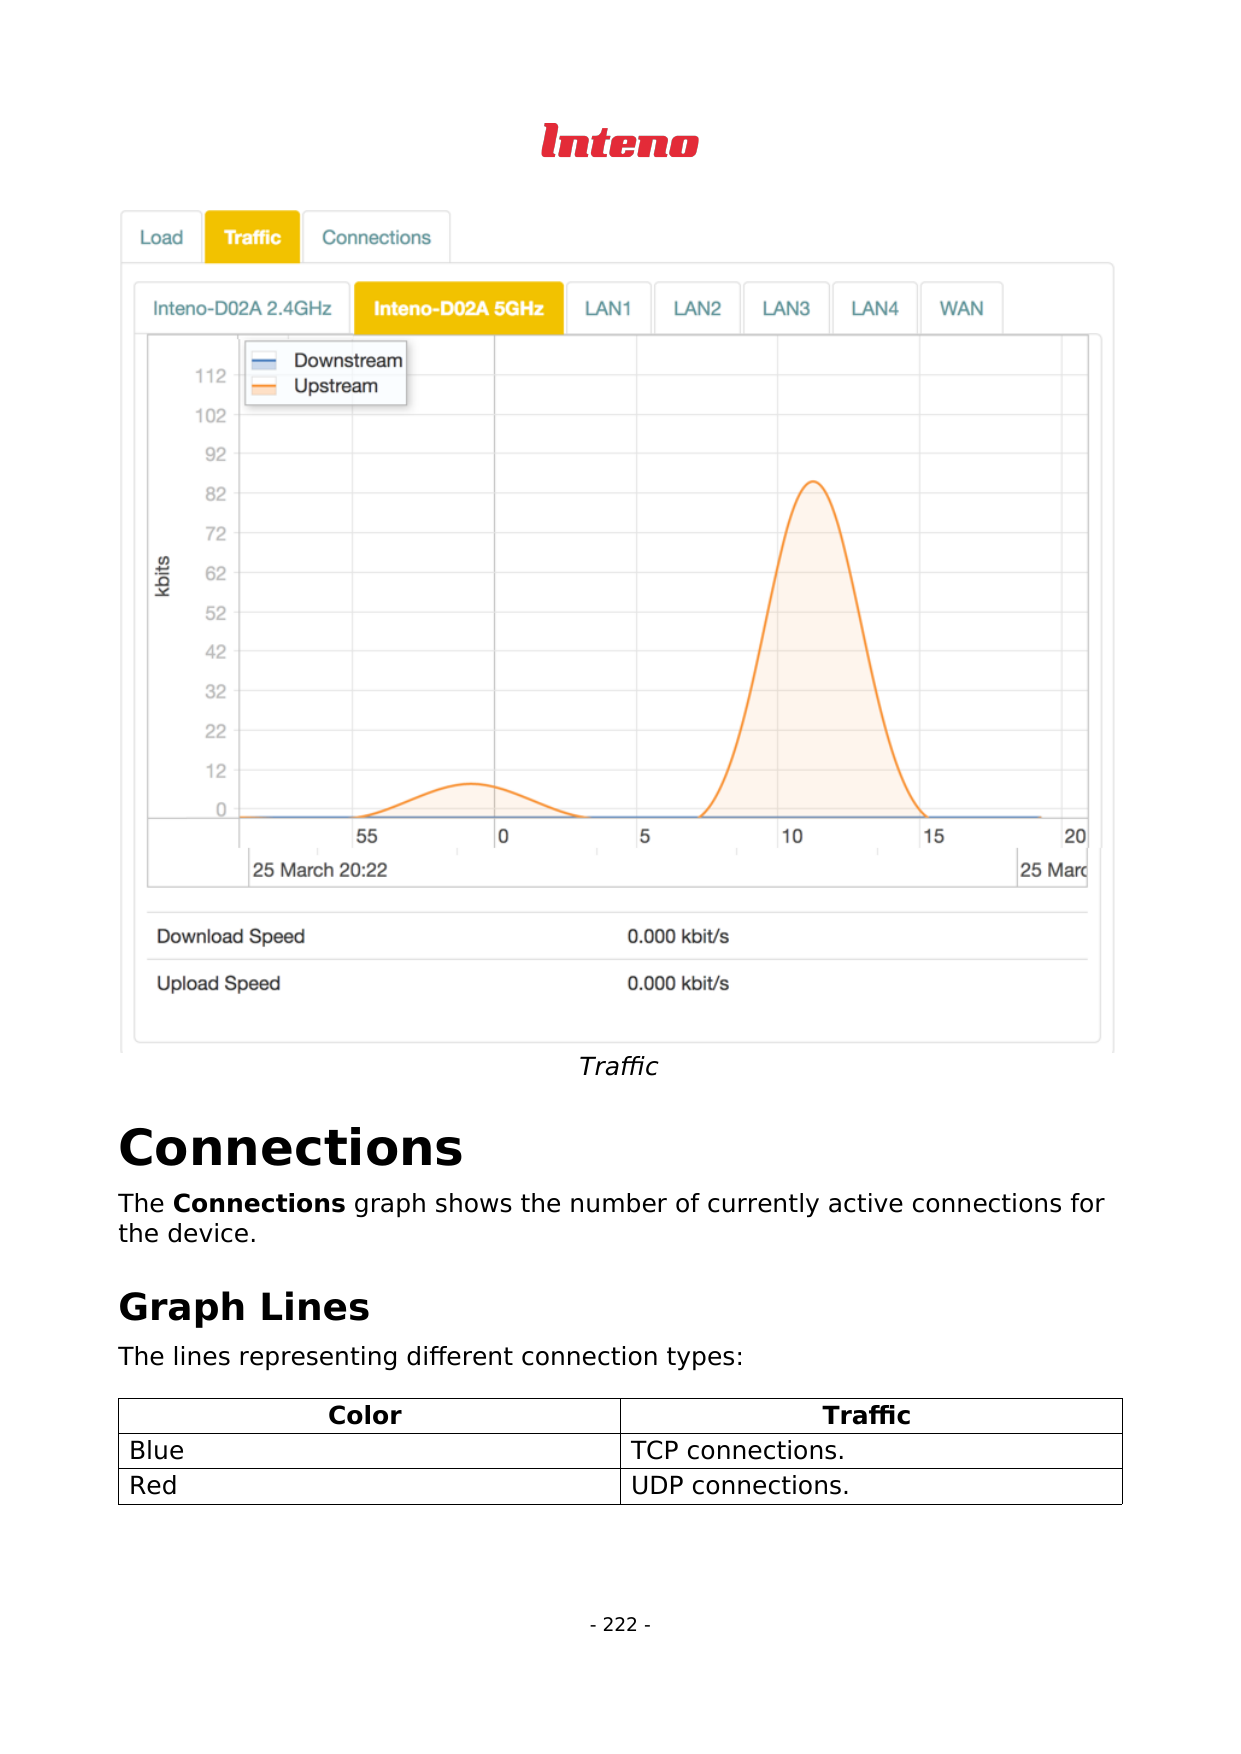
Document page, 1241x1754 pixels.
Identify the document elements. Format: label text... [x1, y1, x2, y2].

table_cell Red [119, 1469, 620, 1503]
table_cell TCP connections. [621, 1434, 1122, 1468]
table_cell UDP connections. [621, 1469, 1122, 1503]
subtitle Graph Lines [118, 1286, 1122, 1329]
table_cell Blue [119, 1434, 620, 1468]
subtitle Connections [118, 1119, 1122, 1177]
table_header Color [119, 1399, 620, 1433]
picture [118, 203, 1123, 1053]
text Traffic [118, 1053, 1122, 1081]
text The Connections graph shows the number of currently active connections for the device. [118, 1190, 1122, 1248]
table_header Traffic [621, 1399, 1122, 1433]
picture [531, 118, 709, 162]
text The lines representing different connection types: [118, 1342, 1122, 1371]
